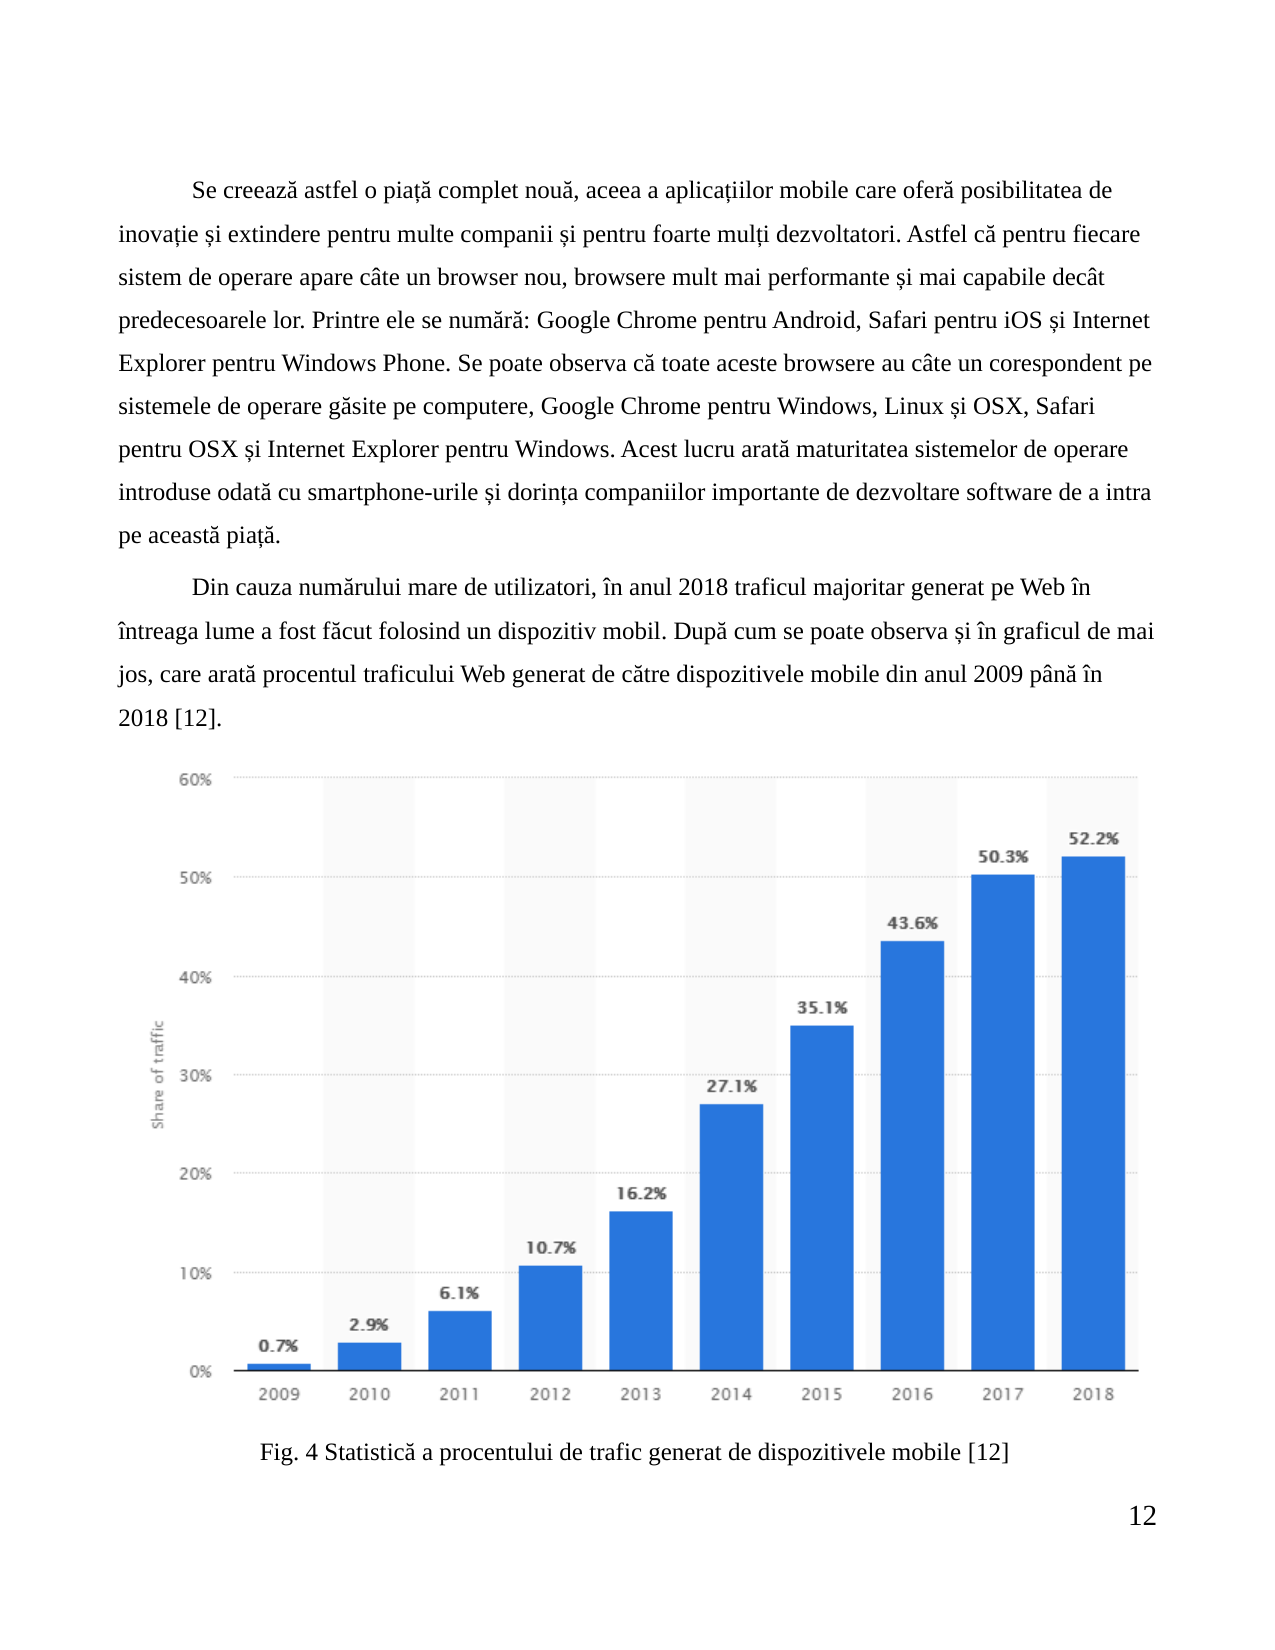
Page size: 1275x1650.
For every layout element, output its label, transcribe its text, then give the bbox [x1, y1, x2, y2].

text Se creează astfel o piață complet nouă, aceea a aplicațiilor mobile care oferă posibilitatea de inovație și extindere pentru multe companii și pentru foarte mulți dezvoltatori. Astfel că pentru fiecare sistem de operare apare câte un browser nou, browsere mult mai performante și mai capabile decât predecesoarele lor. Printre ele se numără: Google Chrome pentru Android, Safari pentru iOS și Internet Explorer pentru Windows Phone. Se poate observa că toate aceste browsere au câte un corespondent pe sistemele de operare găsite pe computere, Google Chrome pentru Windows, Linux și OSX, Safari pentru OSX și Internet Explorer pentru Windows. Acest lucru arată maturitatea sistemelor de operare introduse odată cu smartphone-urile și dorința companiilor importante de dezvoltare software de a intra pe această piață. [118, 176, 1157, 549]
picture [118, 745, 1157, 1423]
text Fig. 4 Statistică a procentului de trafic generat de dispozitivele mobile [12] [118, 1423, 1157, 1466]
text Din cauza numărului mare de utilizatori, în anul 2018 traficul majoritar generat pe Web în întreaga lume a fost făcut folosind un dispozitiv mobil. După cum se poate observa și în graficul de mai jos, care arată procentul traficului Web generat de către dispozitivele mobile din anul 2009 până în 2018 [12]. [118, 564, 1157, 731]
